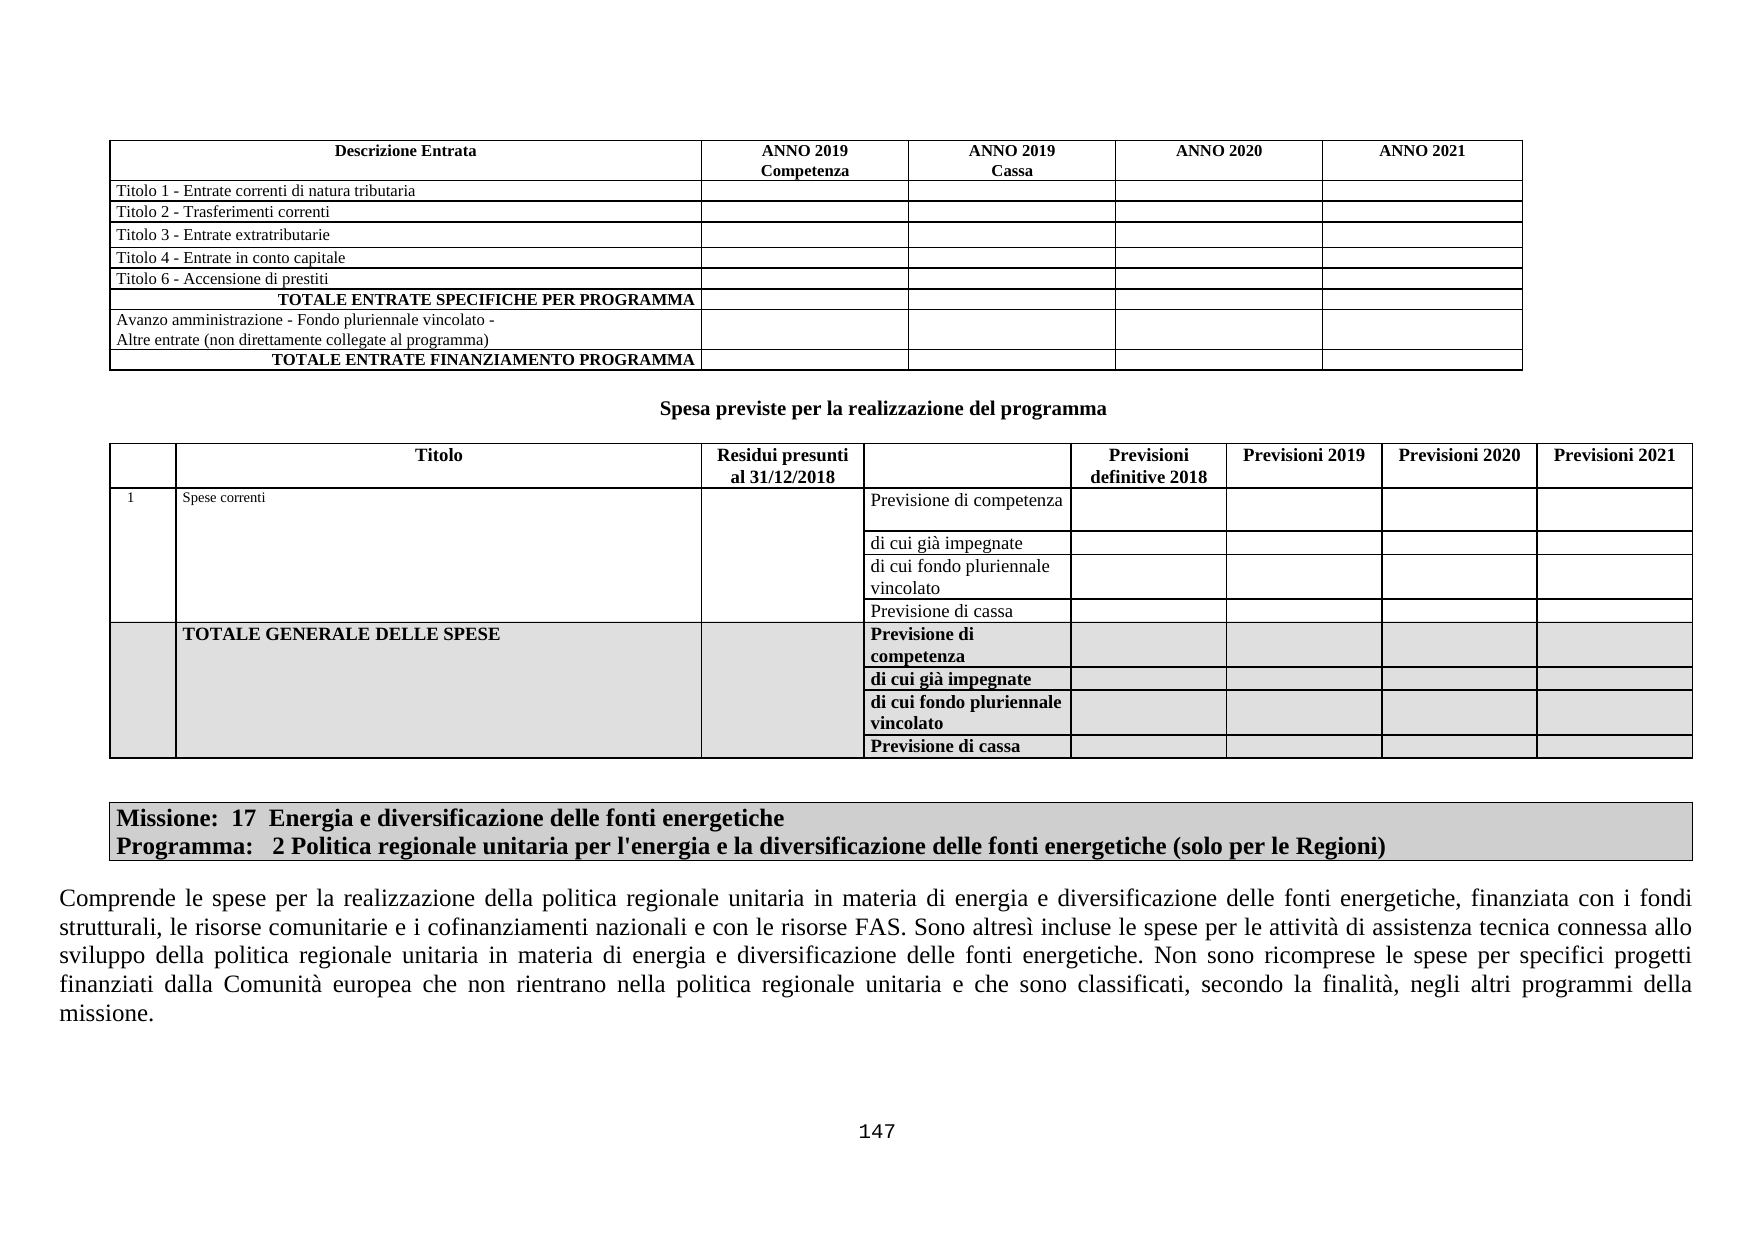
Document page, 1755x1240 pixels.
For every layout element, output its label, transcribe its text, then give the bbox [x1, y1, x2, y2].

table_header ANNO 2021 [1323, 141, 1522, 179]
table_cell [177, 689, 701, 734]
table_cell [1383, 736, 1536, 757]
table_header Descrizione Entrata [111, 141, 701, 179]
table_cell Previsione di cassa [865, 736, 1070, 757]
table_cell [1538, 668, 1692, 689]
table_cell [111, 554, 175, 598]
table_cell [1116, 290, 1322, 308]
table_cell TOTALE GENERALE DELLE SPESE [177, 623, 701, 666]
table_cell [177, 734, 701, 757]
table_cell Programma: 2 Politica regionale unitaria per l'energia e la diversificazione delle fonti energetiche (solo per le Regioni) [110, 831, 1692, 860]
table_cell [111, 666, 175, 689]
table_cell [1538, 555, 1692, 598]
table_cell [1323, 290, 1522, 308]
table_cell [909, 202, 1115, 221]
table_header Previsioni 2019 [1227, 444, 1381, 487]
table_header Previsioni definitive 2018 [1072, 444, 1226, 487]
table_cell [702, 290, 908, 308]
table_cell [1323, 202, 1522, 221]
table_cell [1072, 668, 1226, 689]
table_cell [1227, 532, 1381, 553]
table_cell [1383, 691, 1536, 734]
table_cell [702, 734, 863, 757]
table_header [865, 444, 1070, 487]
table_cell [702, 248, 908, 267]
table_cell Spese correnti [177, 489, 701, 530]
table_cell [1227, 691, 1381, 734]
table_cell [909, 269, 1115, 288]
table_cell [909, 223, 1115, 246]
table_cell [111, 734, 175, 757]
table_cell [909, 248, 1115, 267]
table_header ANNO 2019 Competenza [702, 141, 908, 179]
table_cell [1323, 310, 1522, 348]
table_cell [1538, 736, 1692, 757]
table_cell di cui fondo pluriennale vincolato [865, 691, 1070, 734]
table_cell Previsione di competenza [865, 623, 1070, 666]
table_cell [1323, 181, 1522, 200]
table_cell [1383, 623, 1536, 666]
table_cell 1 [111, 489, 175, 530]
table_cell [1227, 555, 1381, 598]
table_cell di cui fondo pluriennale vincolato [865, 555, 1070, 598]
table_cell [702, 554, 863, 598]
table_cell Titolo 4 - Entrate in conto capitale [111, 248, 701, 267]
table_header Missione: 17 Energia e diversificazione delle fonti energetiche [110, 803, 1692, 831]
table_cell [177, 530, 701, 553]
table_header Previsioni 2020 [1383, 444, 1536, 487]
table_cell [177, 598, 701, 621]
table_header ANNO 2020 [1116, 141, 1322, 179]
table_cell Titolo 3 - Entrate extratributarie [111, 223, 701, 246]
table_cell [1116, 350, 1322, 369]
table_cell [909, 310, 1115, 348]
table_cell [702, 202, 908, 221]
table_cell [1116, 248, 1322, 267]
table_cell [177, 554, 701, 598]
table_cell [1383, 489, 1536, 530]
table_cell [111, 689, 175, 734]
table_cell [1227, 489, 1381, 530]
table_cell Titolo 6 - Accensione di prestiti [111, 269, 701, 288]
table_cell [111, 598, 175, 621]
table_cell [1323, 248, 1522, 267]
table_cell [1116, 181, 1322, 200]
table_header ANNO 2019 Cassa [909, 141, 1115, 179]
table_cell [1116, 202, 1322, 221]
table_cell [702, 181, 908, 200]
table_cell [702, 623, 863, 666]
table_cell [1227, 668, 1381, 689]
table_cell [1383, 532, 1536, 553]
table_cell [1072, 736, 1226, 757]
table_cell [1227, 623, 1381, 666]
table_cell [702, 310, 908, 348]
table_cell [1072, 532, 1226, 553]
table_cell [1227, 736, 1381, 757]
table_cell [1072, 623, 1226, 666]
table_cell [1072, 691, 1226, 734]
table_cell di cui già impegnate [865, 532, 1070, 553]
table_cell [702, 489, 863, 530]
table_cell TOTALE ENTRATE FINANZIAMENTO PROGRAMMA [111, 350, 701, 369]
table_cell TOTALE ENTRATE SPECIFICHE PER PROGRAMMA [111, 290, 701, 308]
table_cell Titolo 2 - Trasferimenti correnti [111, 202, 701, 221]
table_cell [1538, 489, 1692, 530]
table_cell Avanzo amministrazione - Fondo pluriennale vincolato - Altre entrate (non direttamente collegate al programma) [111, 310, 701, 348]
table_cell [702, 530, 863, 553]
table_cell [1072, 555, 1226, 598]
table_cell [702, 598, 863, 621]
table_cell [1323, 350, 1522, 369]
table_cell [702, 689, 863, 734]
table_header [111, 444, 175, 487]
table_cell [1383, 600, 1536, 621]
table_cell [909, 181, 1115, 200]
table_cell [1538, 600, 1692, 621]
table_cell [1072, 600, 1226, 621]
table_header Residui presunti al 31/12/2018 [702, 444, 863, 487]
table_cell [1383, 555, 1536, 598]
table_cell [1227, 600, 1381, 621]
table_cell [702, 350, 908, 369]
table_cell [1538, 532, 1692, 553]
table_cell [1538, 691, 1692, 734]
table_cell Titolo 1 - Entrate correnti di natura tributaria [111, 181, 701, 200]
table_cell [177, 666, 701, 689]
table_cell Previsione di competenza [865, 489, 1070, 530]
table_cell [909, 350, 1115, 369]
table_cell [909, 290, 1115, 308]
table_cell [1072, 489, 1226, 530]
text Comprende le spese per la realizzazione della politica regionale unitaria in materia di energia e diversificazione delle fonti energetiche, finanziata con i fondi strutturali, le risorse comunitarie e i cofinanziamenti nazionali e con le risorse FAS. Sono altresì incluse le spese per le attività di assistenza tecnica connessa allo sviluppo della politica regionale unitaria in materia di energia e diversificazione delle fonti energetiche. Non sono ricomprese le spese per specifici progetti finanziati dalla Comunità europea che non rientrano nella politica regionale unitaria e che sono classificati, secondo la finalità, negli altri programmi della missione. [59, 883, 1695, 1027]
table_cell [702, 223, 908, 246]
table_cell [1116, 223, 1322, 246]
table_cell [1383, 668, 1536, 689]
table_cell [702, 269, 908, 288]
table_cell [702, 666, 863, 689]
table_cell [111, 623, 175, 666]
table_cell Previsione di cassa [865, 600, 1070, 621]
text Spesa previste per la realizzazione del programma [59, 392, 1695, 421]
table_cell [111, 530, 175, 553]
table_cell [1323, 223, 1522, 246]
table_cell [1323, 269, 1522, 288]
table_header Titolo [177, 444, 701, 487]
table_cell di cui già impegnate [865, 668, 1070, 689]
table_cell [1538, 623, 1692, 666]
table_header Previsioni 2021 [1538, 444, 1692, 487]
table_cell [1116, 310, 1322, 348]
table_cell [1116, 269, 1322, 288]
